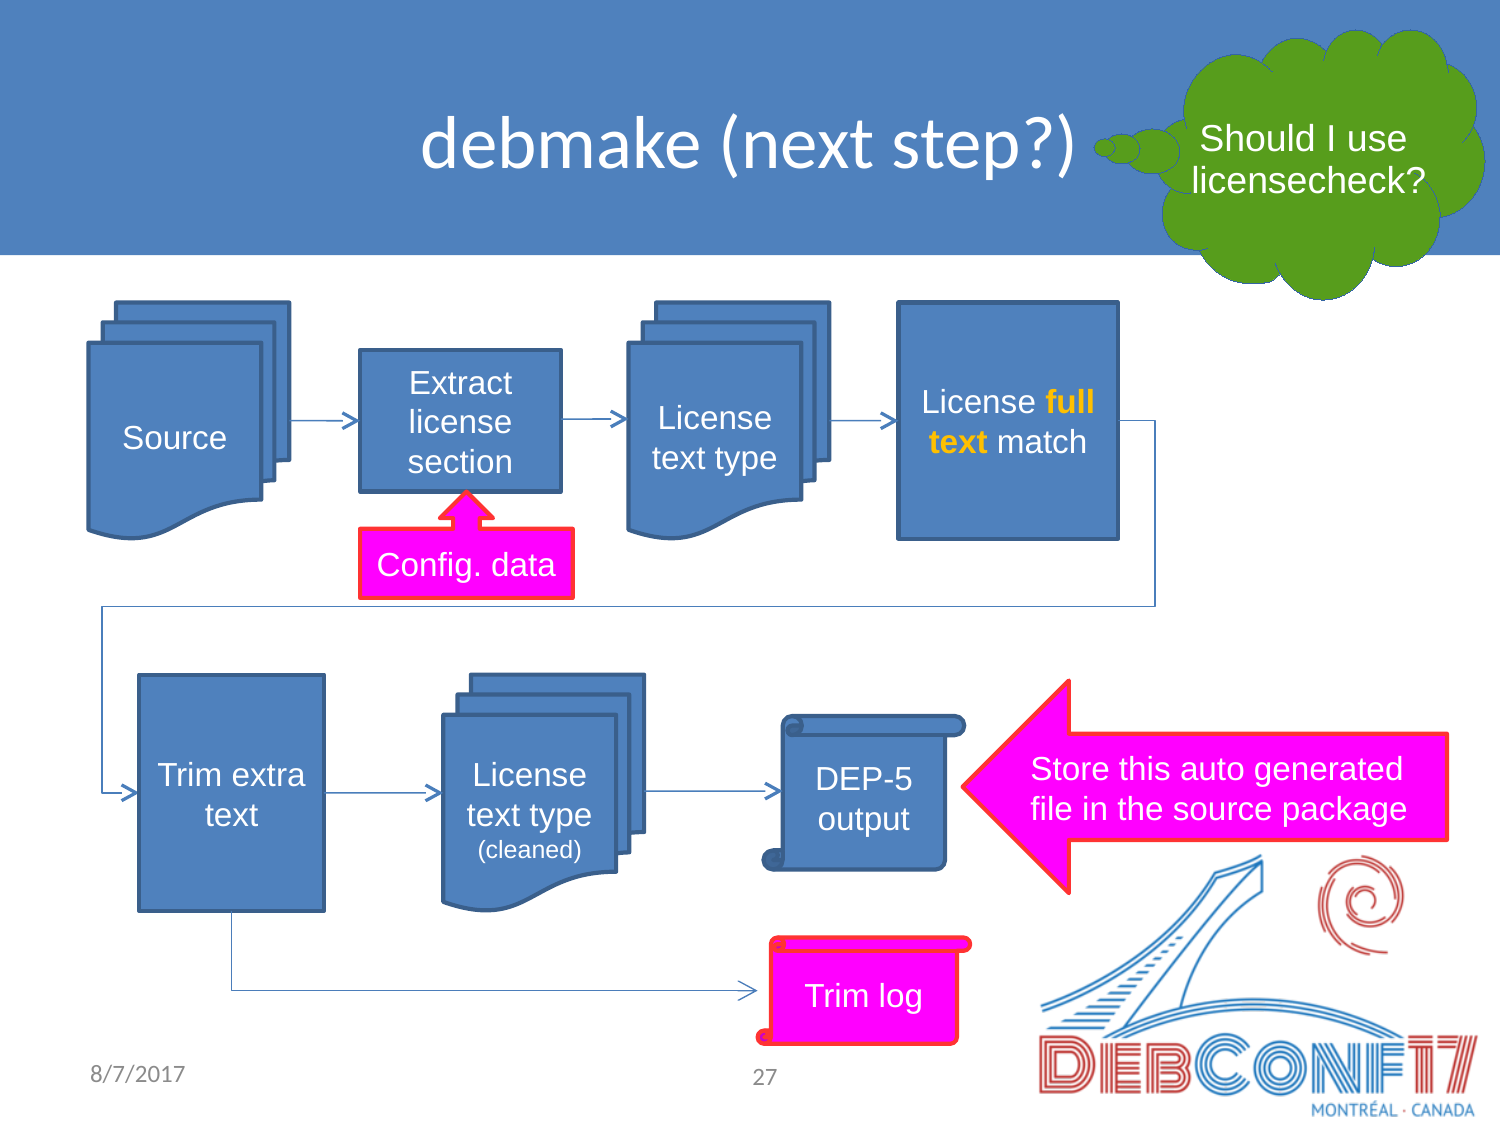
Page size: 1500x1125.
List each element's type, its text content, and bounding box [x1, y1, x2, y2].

text_box Extract license section [360, 350, 561, 492]
text_box License text type [628, 302, 830, 539]
picture [999, 806, 1500, 1125]
title debmake (next step?) [75, 45, 1274, 233]
text_box Config. data [360, 491, 573, 598]
text_box Trim log [767, 937, 971, 1044]
slide_number [442, 1045, 793, 1106]
slide_number 8/7/2017 [75, 1042, 425, 1103]
text_box Should I use licensecheck? [1093, 29, 1486, 301]
text_box Store this auto generated file in the source package [962, 680, 1447, 894]
text_box License text type (cleaned) [443, 674, 645, 911]
text_box Source [88, 302, 290, 539]
text_box License full text match [899, 303, 1118, 539]
text_box Trim extra text [139, 675, 324, 911]
text_box DEP-5 output [776, 715, 965, 870]
